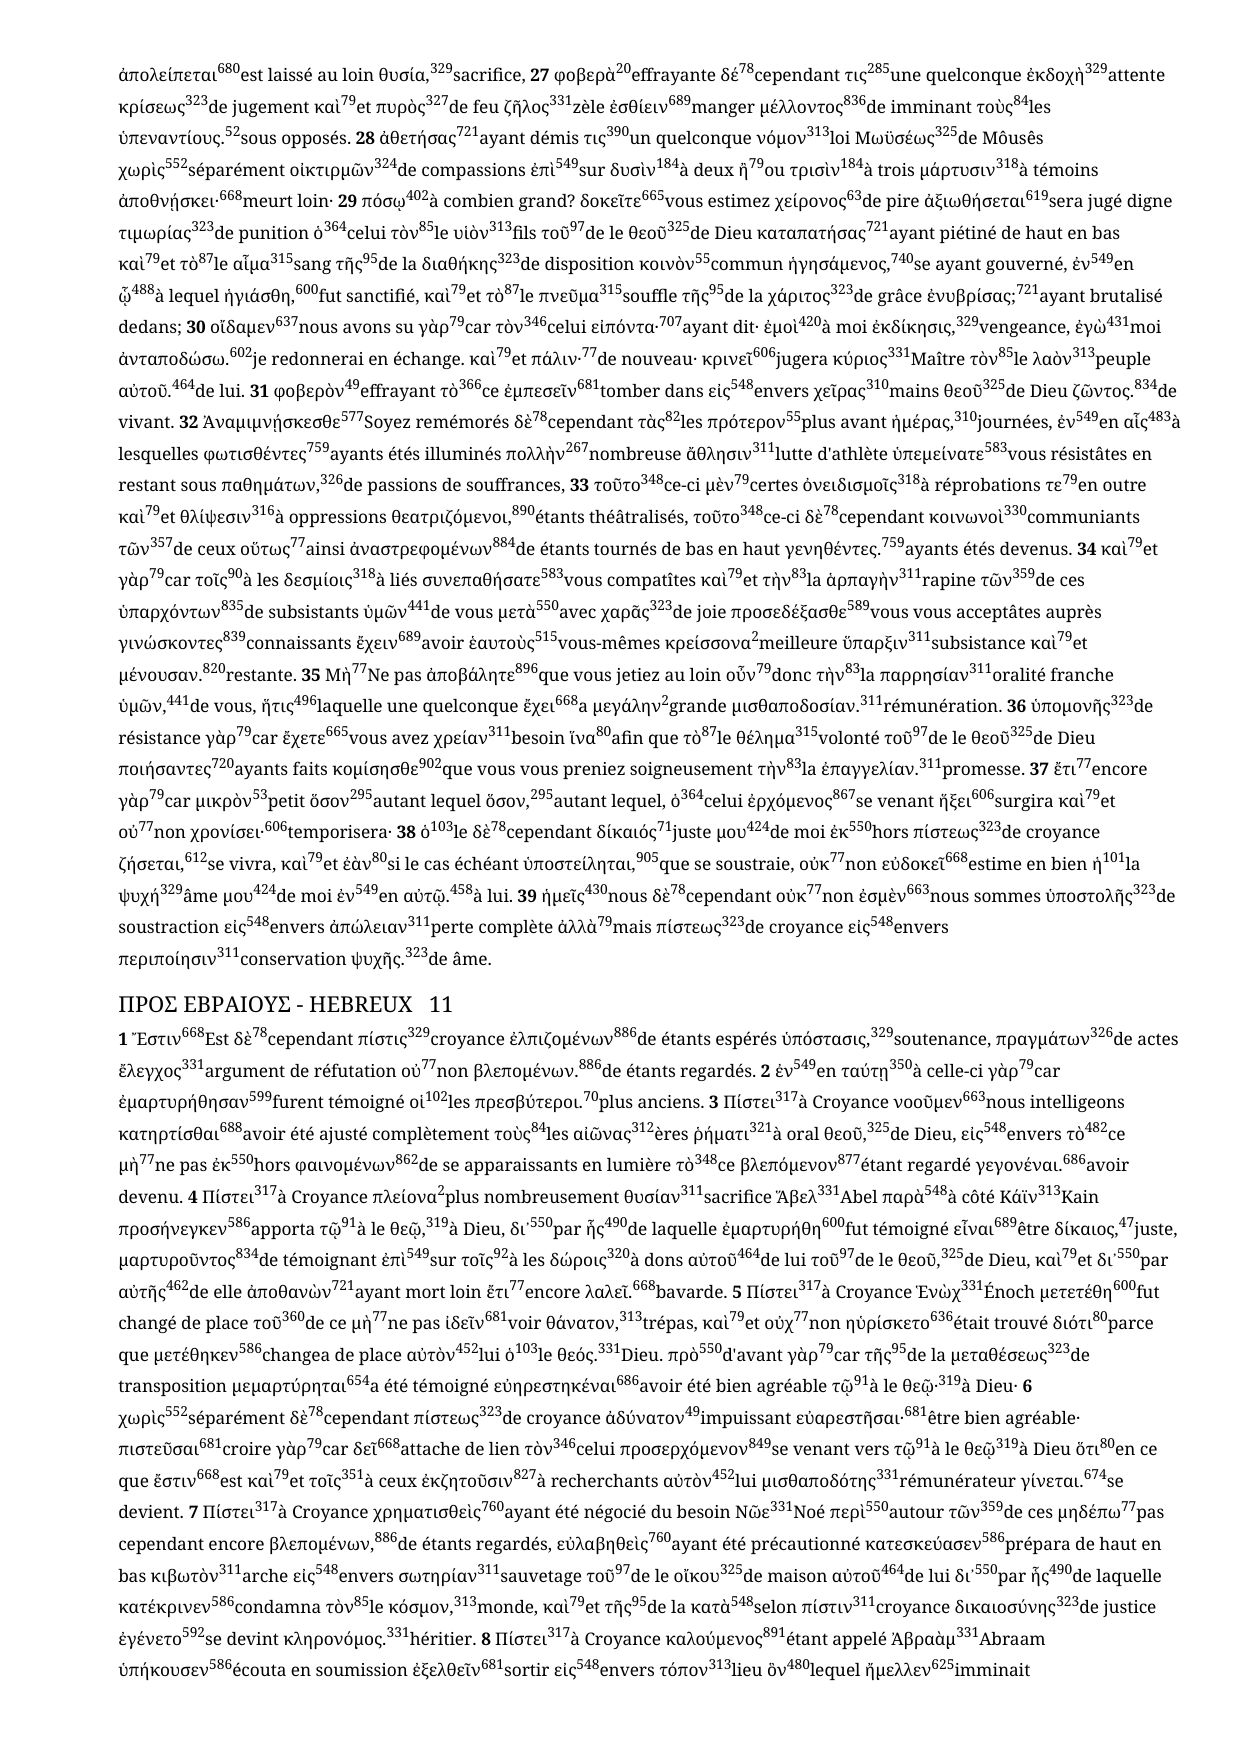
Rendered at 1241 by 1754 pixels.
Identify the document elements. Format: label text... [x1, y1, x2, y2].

text ΠΡΟΣ ΕΒΡΑΙΟΥΣ - HEBREUX 11 [118, 989, 1181, 1019]
text 1 Ἔστιν668Est δὲ78cependant πίστις329croyance ἐλπιζομένων886de étants espérés ὑπόστασις,329soutenance, πραγμάτων326de actes ἔλεγχος331argument de réfutation οὐ77non βλεπομένων.886de étants regardés. 2 ἐν549en ταύτῃ350à celle-ci γὰρ79car ἐμαρτυρήθησαν599furent témoigné οἱ102les πρεσβύτεροι.70plus anciens. 3 Πίστει317à Croyance νοοῦμεν663nous intelligeons κατηρτίσθαι688avoir été ajusté complètement τοὺς84les αἰῶνας312ères ῥήματι321à oral θεοῦ,325de Dieu, εἰς548envers τὸ482ce μὴ77ne pas ἐκ550hors φαινομένων862de se apparaissants en lumière τὸ348ce βλεπόμενον877étant regardé γεγονέναι.686avoir devenu. 4 Πίστει317à Croyance πλείονα2plus nombreusement θυσίαν311sacrifice Ἅβελ331Abel παρὰ548à côté Κάϊν313Kain προσήνεγκεν586apporta τῷ91à le θεῷ,319à Dieu, δι᾽550par ἧς490de laquelle ἐμαρτυρήθη600fut témoigné εἶναι689être δίκαιος,47juste, μαρτυροῦντος834de témoignant ἐπὶ549sur τοῖς92à les δώροις320à dons αὐτοῦ464de lui τοῦ97de le θεοῦ,325de Dieu, καὶ79et δι᾽550par αὐτῆς462de elle ἀποθανὼν721ayant mort loin ἔτι77encore λαλεῖ.668bavarde. 5 Πίστει317à Croyance Ἑνὼχ331Énoch μετετέθη600fut changé de place τοῦ360de ce μὴ77ne pas ἰδεῖν681voir θάνατον,313trépas, καὶ79et οὐχ77non ηὑρίσκετο636était trouvé διότι80parce que μετέθηκεν586changea de place αὐτὸν452lui ὁ103le θεός.331Dieu. πρὸ550d'avant γὰρ79car τῆς95de la μεταθέσεως323de transposition μεμαρτύρηται654a été témoigné εὐηρεστηκέναι686avoir été bien agréable τῷ91à le θεῷ·319à Dieu· 6 χωρὶς552séparément δὲ78cependant πίστεως323de croyance ἀδύνατον49impuissant εὐαρεστῆσαι·681être bien agréable· πιστεῦσαι681croire γὰρ79car δεῖ668attache de lien τὸν346celui προσερχόμενον849se venant vers τῷ91à le θεῷ319à Dieu ὅτι80en ce que ἔστιν668est καὶ79et τοῖς351à ceux ἐκζητοῦσιν827à recherchants αὐτὸν452lui μισθαποδότης331rémunérateur γίνεται.674se devient. 7 Πίστει317à Croyance χρηματισθεὶς760ayant été négocié du besoin Νῶε331Noé περὶ550autour τῶν359de ces μηδέπω77pas cependant encore βλεπομένων,886de étants regardés, εὐλαβηθεὶς760ayant été précautionné κατεσκεύασεν586prépara de haut en bas κιβωτὸν311arche εἰς548envers σωτηρίαν311sauvetage τοῦ97de le οἴκου325de maison αὐτοῦ464de lui δι᾽550par ἧς490de laquelle κατέκρινεν586condamna τὸν85le κόσμον,313monde, καὶ79et τῆς95de la κατὰ548selon πίστιν311croyance δικαιοσύνης323de justice ἐγένετο592se devint κληρονόμος.331héritier. 8 Πίστει317à Croyance καλούμενος891étant appelé Ἀβραὰμ331Abraam ὑπήκουσεν586écouta en soumission ἐξελθεῖν681sortir εἰς548envers τόπον313lieu ὃν480lequel ἤμελλεν625imminait λαμβάνειν689prendre εἰς548envers κληρονομίαν,311héritage, καὶ79et ἐξῆλθεν586sortit μὴ77ne pas ἐπιστάμενος867se établissant sûrement ποῦ77où? ἔρχεται.674se vient. 9 Πίστει317à Croyance παρῴκησεν586habita maison à côté εἰς548envers γῆν311terre τῆς95de la ἐπαγγελίας323de promesse ὡς80comme ἀλλοτρίαν51d'autruie ἐν549en σκηναῖς316à tentes κατοικήσας721ayant établi maison d'habitation μετὰ550avec Ἰσαὰκ325de Isaak καὶ79et Ἰακὼβ325de Iakob τῶν96de les συγκληρονόμων64de cohéritiers τῆς95de la ἐπαγγελίας323de promesse τῆς95de la αὐτῆς·148de même· 10 ἐξεδέχετο631se attendait γὰρ79car τὴν83la τοὺς84les θεμελίους312fondements ἔχουσαν820ayante πόλιν311cité ἧς490de laquelle τεχνίτης331technicien καὶ79et δημιουργὸς331travailleur de la population ὁ103le θεός.331Dieu. 11 Πίστει317à Croyance καὶ77aussi αὐτὴ540elle-même Σάρρα329Sarra στεῖρα20stérile δύναμιν311puissance εἰς548envers καταβολὴν311fondation σπέρματος327de semence ἔλαβεν586prit καὶ77aussi παρὰ548à côté καιρὸν313moment ἡλικίας,323de âge, ἐπεὶ78puisque πιστὸν53croyable ἡγήσατο592se gouverna τὸν346celui ἐπαγγειλάμενον.726se ayant promis. 12 διὸ79c'est pourquoi καὶ77aussi ἀφ᾽550au loin ἑνὸς65de un ἐγεννήθησαν,599furent engendré, καὶ79et ταῦτα365ces-ci νενεκρωμένου,807de ayant été mortifié, καθὼς77de haut en bas comme τὰ104les ἄστρα332astres τοῦ97de le οὐρανοῦ325de ciel τῷ93à le πλήθει321à multitude καὶ79et ὡς80comme ἡ101la ἄμμος329sable ἡ362celle παρὰ548à côté τὸ87le χεῖλος315lèvre τῆς95de la θαλάσσης323de mer ἡ101la ἀναρίθμητος.69innombrable. 13 Κατὰ548Selon πίστιν311croyance ἀπέθανον585moururent loin οὗτοι363ceux-ci πάντες,286tous, μὴ79ne pas λαβόντες720ayants pris τὰς82les ἐπαγγελίας310promesses ἀλλὰ79mais πόρρωθεν77loin en avant αὐτὰς449elles ἰδόντες720ayants vus καὶ79et ἀσπασάμενοι739se ayants salués καὶ79et ὁμολογήσαντες720ayants avoués ὅτι80en ce que ξένοι70étrangers καὶ79et παρεπίδημοί70peuplants sur le côté εἰσιν667sont ἐπὶ550sur τῆς95de la γῆς.323de terre. 14 οἱ363ceux γὰρ79car τοιαῦτα347tels λέγοντες839disants ἐμφανίζουσιν667rendent visible dedans ὅτι80en ce que πατρίδα311patrie ἐπιζητοῦσιν.667cherchent davantage. 15 καὶ79et εἰ80si μὲν79certes ἐκείνης356de celle-là μνημονεύουσιν667souviennent ἀφ᾽550au loin ἧς490de laquelle ἐξέβησαν,585partirent, εἶχον624avaient ἂν340le cas échéant καιρὸν313moment ἀνακάμψαι·681fléchir de bas en haut· 16 νῦν77maintenant δὲ78cependant κρείττονος63de meilleure ὀρέγονται,673se prétendent, τοῦτ᾽366ce-ci ἔστιν668est ἐπουρανίου.40de sur ciel. διὸ79c'est pourquoi οὐκ77non ἐπαισχύνεται674se a honte sur αὐτοὺς451eux ὁ103le θεὸς331Dieu θεὸς331Dieu ἐπικαλεῖσθαι692être surnommé αὐτῶν·463de eux· ἡτοίμασεν586prépara γὰρ79car αὐτοῖς457à eux πόλιν.311cité. 17 Πίστει317à Croyance προσενήνοχεν642a apporté Ἀβραὰμ331Abraam τὸν85le Ἰσαὰκ313Isaak πειραζόμενος891étant mis en tentation καὶ79et τὸν245le μονογενῆ53monogène προσέφερεν,625apportait, ὁ364celui τὰς82les ἐπαγγελίας310promesses ἀναδεξάμενος,740se ayant accepté de bas en haut, 18 πρὸς548vers ὃν480lequel ἐλαλήθη600fut bavardé ὅτι80en ce que ἐν549en Ἰσαὰκ319à Isaak κληθήσεταί619sera appelé σοι439à toi σπέρμα,333semence, 19 λογισάμενος740se ayant calculé ὅτι80en ce que καὶ77aussi ἐκ550hors νεκρῶν64de morts ἐγείρειν689éveiller δυνατὸς47puissant ὁ103le θεός,331Dieu, ὅθεν77d'où αὐτὸν452lui καὶ77aussi ἐν549en παραβολῇ317à parabole ἐκομίσατο.592se prit soigneusement. 20 Πίστει317à Croyance καὶ77aussi περὶ550autour μελλόντων835de imminants εὐλόγησεν586élogia Ἰσαὰκ331Isaak τὸν85le Ἰακὼβ313Iakob καὶ79et τὸν85le Ἠσαῦ.313Esaü. 21 Πίστει317à Croyance Ἰακὼβ331Iakob ἀποθνῄσκων840mourant loin ἕκαστον373chacun τῶν96de les υἱῶν324de fils Ἰωσὴφ325de Ioseph εὐλόγησεν586élogia καὶ79et προσεκύνησεν586prosterna vers ἐπὶ548sur τὸ87le ἄκρον315extrémité τῆς95de la ῥάβδου323de bâton αὐτοῦ.464de lui. 22 Πίστει317à Croyance Ἰωσὴφ331Ioseph τελευτῶν840parvenant à l'achèvement περὶ550autour τῆς95de la ἐξόδου323de exode τῶν96de les υἱῶν324de fils Ἰσραὴλ325de Israël ἐμνημόνευσεν586souvint καὶ79et περὶ550autour τῶν98de les ὀστέων326de os αὐτοῦ464de lui ἐνετείλατο.592se commanda. 23 Πίστει317à Croyance Μωϋσῆς331Môusês γεννηθεὶς760ayant été engendré ἐκρύβη600fut caché τρίμηνον55trois mois ὑπὸ550sous τῶν96de les πατέρων324de pères αὐτοῦ,464de lui, διότι80parce que εἶδον585virent ἀστεῖον34cosmopolite τὸ87le παιδίον315jeune enfant καὶ79et οὐκ77non ἐφοβήθησαν599furent effrayé τὸ87le διάταγμα315édit τοῦ97de le βασιλέως.325de roi. 24 Πίστει317à Croyance Μωϋσῆς331Môusês μέγας47grand γενόμενος740se ayant devenu ἠρνήσατο592se nia λέγεσθαι692être dit υἱὸς331fils θυγατρὸς323de fille Φαραώ,325de Pharaon, 25 μᾶλλον77davantage ἑλόμενος740se ayant fait hérésie συγκακουχεῖσθαι690se avoir mal avec τῷ91à le λαῷ319à peuple τοῦ97de le θεοῦ325de Dieu ἢ79ou πρόσκαιρον51vers un moment ἔχειν689avoir ἁμαρτίας323de faute ἀπόλαυσιν,311jouissance, 26 μείζονα4plus grand πλοῦτον313richesse ἡγησάμενος740se ayant gouverné τῶν96de les Αἰγύπτου323de Égypte θησαυρῶν324de trésors τὸν85le ὀνειδισμὸν313réprobation τοῦ97de le Χριστοῦ·325de Christ· ἀπέβλεπεν625regardait au loin γὰρ79car εἰς548envers τὴν83la μισθαποδοσίαν.311rémunération. 27 Πίστει317à Croyance κατέλειπεν625laissait en contrebas Αἴγυπτον311Égypte μὴ77ne pas φοβηθεὶς760ayant été effrayé τὸν85le θυμὸν313fureur τοῦ97de le βασιλέως·325de roi· τὸν85le γὰρ79car ἀόρατον53invisible ὡς80comme ὁρῶν840voyant ἐκαρτέρησεν.586endura. 28 Πίστει317à Croyance πεποίηκεν642a fait τὸ87le πάσχα315pâque καὶ79et τὴν83la πρόσχυσιν311effusion auprès τοῦ99de le αἵματος,327de sang, ἵνα80afin que μὴ77ne pas ὁ364celui ὀλοθρεύων840ruinant τὰ86les πρωτότοκα54premiers-nés θίγῃ899que frôle αὐτῶν.463de eux. 29 Πίστει317à Croyance διέβησαν585marchèrent à travers τὴν83la ἐρυθρὰν2Rouge θάλασσαν311mer ὡς80comme διὰ550par ξηρᾶς14de sèche γῆς,323de terre, ἧς490de laquelle πεῖραν311tentative λαβόντες720ayants pris οἱ102les Αἰγύπτιοι70Égyptiens κατεπόθησαν.599furent avalé. 30 Πίστει317à Croyance τὰ104les τείχη332murailles Ἰεριχὼ323de Iéricho ἔπεσαν585tombèrent κυκλωθέντα761ayants étés encerclés ἐπὶ548sur ἑπτὰ176sept ἡμέρας.310journées. 31 Πίστει317à Croyance Ῥαὰβ329Raab ἡ101la πόρνη329pornée οὐ77non συναπώλετο592se perdit au loin avec τοῖς351à ceux ἀπειθήσασιν712à ayants désobéis δεξαμένη738se ayante acceptée τοὺς84les κατασκόπους312espions μετ᾽550avec εἰρήνης.323de paix. 32 Καὶ79Et τί399quel ἔτι77encore λέγω;917que je dise; ἐπιλείψει606manquera sur γὰρ79car με417moi διηγούμενον849se racontant complètement ὁ103le χρόνος331temps περὶ550autour Γεδεών,325de Gédéon, Βαράκ,325de Barak, Σαμψών,325de Sampson, Ἰεφθάε,325de Iefthae, Δαυίδ325de Dauid τε79en outre καὶ79et Σαμουὴλ325de Samouel καὶ79et τῶν96de les προφητῶν,324de prophètes, 33 οἳ497lesquels διὰ550par πίστεως323de croyance κατηγωνίσαντο591se agonisèrent de haut en bas βασιλείας,310royautés, εἰργάσαντο591se mirent au travail δικαιοσύνην,311justice, ἐπέτυχον585obtinrent le dessus ἐπαγγελιῶν,322de promesses, ἔφραξαν585obstruèrent στόματα314bouches λεόντων,324de lions, 34 ἔσβεσαν585éteignirent δύναμιν311puissance πυρός,327de feu, ἔφυγον585fuirent στόματα314bouches μαχαίρης,323de machette, ἐδυναμώθησαν599furent rendu puissants ἀπὸ550au loin ἀσθενείας,323de infirmité, ἐγενήθησαν599furent devenu ἰσχυροὶ46tenaces ἐν549en πολέμῳ,319à guerre, παρεμβολὰς310installations de côté ἔκλιναν585clinèrent ἀλλοτρίων.64de d'autruis. 35 Ἔλαβον585Prirent γυναῖκες328femmes ἐξ550hors ἀναστάσεως323de redressement τοὺς84les νεκροὺς52morts αὐτῶν·461de elles· ἄλλοι389autres δὲ78cependant ἐτυμπανίσθησαν599furent tambouriné οὐ77non προσδεξάμενοι739se ayants acceptés auprès τὴν243la ἀπολύτρωσιν,311rançon intégrale, ἵνα80afin que κρείττονος14de meilleure ἀναστάσεως323de redressement τύχωσιν·898que obtiennent· 36 ἕτεροι389autres-différents δὲ78cependant ἐμπαιγμῶν324de enjouements καὶ79et μαστίγων322de fouets πεῖραν311tentative ἔλαβον,585prirent, ἔτι77encore δὲ78cependant δεσμῶν324de liens καὶ79et φυλακῆς·323de gardiennage· 37 ἐλιθάσθησαν,599furent pierré, ἐπρίσθησαν,599furent scié, ἐν549en φόνῳ319à meurtre μαχαίρης323de machette ἀπέθανον,585moururent loin, περιῆλθον585allèrent autour ἐν549en μηλωταῖς,316à peaux de moutons, ἐν549en αἰγείοις11à de chèvres δέρμασιν,320à peaux, ὑστερούμενοι,890étants manqués, θλιβόμενοι,890étants oppressés, κακουχούμενοι,890étants maltraités, 38 ὧν491de lesquels οὐκ77non ἦν625était ἄξιος47digne ὁ103le κόσμος,331monde, ἐπὶ549sur ἐρημίαις316à lieux désertiques πλανώμενοι890étants égarés καὶ79et ὄρεσιν320à montagnes καὶ79et σπηλαίοις320à cavernes καὶ79et ταῖς88à les ὀπαῖς316à cavités τῆς95de la γῆς.323de terre. 39 Καὶ79Et οὗτοι363ceux-ci πάντες286tous μαρτυρηθέντες759ayants étés témoignés διὰ550par τῆς255de la πίστεως323de croyance οὐκ77non ἐκομίσαντο591se prirent soigneusement τὴν83la ἐπαγγελίαν,311promesse, 40 τοῦ97de le θεοῦ325de Dieu περὶ550autour ἡμῶν423de nous κρεῖττόν55meilleur τι271un quelconque προβλεψαμένου,734de se ayant prévu, ἵνα80afin que μὴ77ne pas χωρὶς552séparément ἡμῶν423de nous τελειωθῶσιν.910que soient perfectionné. [118, 1023, 1181, 1682]
text 1 Σκιὰν311Ombre γὰρ79car ἔχων840ayant ὁ103le νόμος331loi τῶν98de les μελλόντων835de imminants ἀγαθῶν,66de bons, οὐκ77non αὐτὴν526elle-même τὴν83la εἰκόνα311icône τῶν98de les πραγμάτων,326de actes, κατ᾽548selon ἐνιαυτὸν313année ταῖς88à les αὐταῖς141à mêmes θυσίαις316à sacrifices ἃς477lesquelles προσφέρουσιν667apportent εἰς548envers τὸ87le διηνεκὲς55continu οὐδέποτε77pas cependant à un moment δύναται674se peut τοὺς345ceux προσερχομένους848se venants vers τελειῶσαι·681perfectionner· 2 ἐπεὶ80puisque οὐκ340non ἂν340le cas échéant ἐπαύσαντο591se pausèrent προσφερόμεναι888étantes apportées διὰ548par le fait de τὸ348ce μηδεμίαν267pas une ἔχειν689avoir ἔτι77encore συνείδησιν311conscience ἁμαρτιῶν322de fautes τοὺς345ceux λατρεύοντας821adorants ἅπαξ77une fois κεκαθαρισμένους;795ayants étés purifiés; 3 ἀλλ᾽79mais ἐν549en αὐταῖς455à elles ἀνάμνησις329anamnèse ἁμαρτιῶν322de fautes κατ᾽548selon ἐνιαυτόν·313année· 4 ἀδύνατον49impuissant γὰρ79car αἷμα315sang ταύρων324de taureaux καὶ79et τράγων324de boucs ἀφαιρεῖν689saisir au loin ἁμαρτίας.310fautes. 5 Διὸ79C'est pourquoi εἰσερχόμενος867se venant à l'intérieur εἰς548envers τὸν85le κόσμον313monde λέγει·668dit· θυσίαν311sacrifice καὶ79et προσφορὰν311offrande οὐκ77non ἠθέλησας,584tu voulus, σῶμα315corps δὲ78cependant κατηρτίσω590tu te ajustas complètement μοι·420à moi· 6 ὁλοκαυτώματα314holocaustes καὶ79et περὶ550autour ἁμαρτίας323de faute οὐκ77non εὐδόκησας.584tu estimas en bien. 7 τότε77alors εἶπον·582je dis· ἰδοὺ306voici ἥκω,664je surgis, ἐν549en κεφαλίδι317à entête βιβλίου327de papier de bible γέγραπται654a été graphé περὶ550autour ἐμοῦ,424de moi, τοῦ360de ce ποιῆσαι681faire ὁ109le θεὸς337Dieu τὸ87le θέλημά315volonté σου.442de toi. 8 ἀνώτερον77plus en haut λέγων840disant ὅτι80en ce que θυσίας310sacrifices καὶ79et προσφορὰς310offrandes καὶ79et ὁλοκαυτώματα314holocaustes καὶ79et περὶ550autour ἁμαρτίας323de faute οὐκ77non ἠθέλησας584tu voulus οὐδὲ79non cependant εὐδόκησας,584tu estimas en bien, αἵτινες495lesquelles des quelconques κατὰ548selon νόμον313loi προσφέρονται,679sont apportés, 9 τότε77alors εἴρηκεν·642a dit· ἰδοὺ306voici ἥκω664je surgis τοῦ360de ce ποιῆσαι681faire τὸ87le θέλημά315volonté σου.442de toi. ἀναιρεῖ668saisit de bas en haut τὸ87le πρῶτον55premier ἵνα80afin que τὸ87le δεύτερον55deuxième στήσῃ,899que dresse, 10 ἐν549en ᾧ488à lequel θελήματι321à volonté ἡγιασμένοι812ayants étés sanctifiés ἐσμὲν663nous sommes διὰ550par τῆς95de la προσφορᾶς323de offrande τοῦ99de le σώματος327de corps Ἰησοῦ325de Iésous Χριστοῦ325de Christ ἐφάπαξ.77sur une fois. 11 Καὶ79Et πᾶς287tout μὲν77certes ἱερεὺς331sacrificateur ἕστηκεν642a dressé καθ᾽548selon ἡμέραν311journée λειτουργῶν840faisant liturgie καὶ79et τὰς82les αὐτὰς343mêmes πολλάκις77souvent προσφέρων840apportant θυσίας,310sacrifices, αἵτινες495lesquelles des quelconques οὐδέποτε77pas cependant à un moment δύνανται673se peuvent περιελεῖν681enlever autour ἁμαρτίας,310fautes, 12 οὗτος364celui-ci δὲ78cependant μίαν51une ὑπὲρ550au-dessus ἁμαρτιῶν322de fautes προσενέγκας721ayant apporté θυσίαν311sacrifice εἰς548envers τὸ87le διηνεκὲς55continu ἐκάθισεν586assit ἐν549en δεξιᾷ57à droite τοῦ97de le θεοῦ,325de Dieu, 13 τὸ87le λοιπὸν375restant ἐκδεχόμενος867se attendant ἕως80jusqu'à ce que τεθῶσιν910que soient posé οἱ102les ἐχθροὶ70ennemis αὐτοῦ464de lui ὑποπόδιον315sous-pied τῶν96de les ποδῶν324de pieds αὐτοῦ.464de lui. 14 μιᾷ183à une γὰρ79car προσφορᾷ317à offrande τετελείωκεν642a perfectionné εἰς548envers τὸ87le διηνεκὲς55continu τοὺς345ceux ἁγιαζομένους.874étants sanctifiés. 15 Μαρτυρεῖ668Témoigne δὲ78cependant ἡμῖν419à nous καὶ77aussi τὸ105le πνεῦμα333souffle τὸ105le ἅγιον·24saint· μετὰ548après γὰρ79car τὸ348ce εἰρηκέναι·686avoir dit· 16 αὕτη362celle-ci ἡ101la διαθήκη329disposition ἣν478laquelle διαθήσομαι608je me disposerai πρὸς548vers αὐτοὺς451eux μετὰ548après τὰς82les ἡμέρας310journées ἐκείνας,135celles-là, λέγει668dit κύριος·331Maître· διδοὺς840donnant νόμους312lois μου424de moi ἐπὶ548sur καρδίας310coeurs αὐτῶν463de eux καὶ77aussi ἐπὶ548sur τὴν83la διάνοιαν311capacité d’intelligence αὐτῶν463de eux ἐπιγράψω602j'épigrapherai αὐτούς,451eux, 17 καὶ79et τῶν94de les ἁμαρτιῶν322de fautes αὐτῶν463de eux καὶ79et τῶν94de les ἀνομιῶν322de illégalités αὐτῶν463de eux οὐ77non μὴ77ne pas μνησθήσομαι615je serai mémorisé ἔτι.77encore. 18 ὅπου80là où δὲ78cependant ἄφεσις329abandon τούτων,355de celles-ci, οὐκέτι77non plus προσφορὰ329offrande περὶ550autour ἁμαρτίας.323de faute. 19 Ἔχοντες839Ayants οὖν,79donc, ἀδελφοί,336frères, παρρησίαν311oralité franche εἰς548envers τὴν83la εἴσοδον311entrée de chemin τῶν98de les ἁγίων66de saints ἐν549en τῷ93à le αἵματι321à sang Ἰησοῦ,325de Iésous, 20 ἣν478laquelle ἐνεκαίνισεν586innova ἡμῖν419à nous ὁδὸν311chemin πρόσφατον2nouvelle καὶ79et ζῶσαν820vivante διὰ550par τοῦ99de le καταπετάσματος,327de rideau étendu, τοῦτ᾽366ce-ci ἔστιν668est τῆς95de la σαρκὸς323de chair αὐτοῦ,464de lui, 21 καὶ79et ἱερέα313sacrificateur μέγαν4grand ἐπὶ548sur τὸν85le οἶκον313maison τοῦ97de le θεοῦ,325de Dieu, 22 προσερχώμεθα922que nous nous venions vers μετὰ550avec ἀληθινῆς14de véritable καρδίας323de coeur ἐν549en πληροφορίᾳ317à colportée plénitude πίστεως323de croyance ῥεραντισμένοι812ayants étés aspergés τὰς242les καρδίας310coeurs ἀπὸ550au loin συνειδήσεως323de conscience πονηρᾶς14de méchante καὶ79et λελουμένοι812ayants étés baignés τὸ247le σῶμα315corps ὕδατι321à eau καθαρῷ·12à pur· 23 κατέχωμεν916que nous tenions de haut en bas τὴν83la ὁμολογίαν311aveu τῆς255de la ἐλπίδος323de espérance ἀκλινῆ,51sans clinaison, πιστὸς47croyable γὰρ79car ὁ364celui ἐπαγγειλάμενος,740se ayant promis, 24 καὶ79et κατανοῶμεν916que nous intelligions contre ἀλλήλους501les uns les autres εἰς548envers παροξυσμὸν313provocation aigu à côté ἀγάπης323de amour καὶ79et καλῶν17de beaux ἔργων,326de travaux, 25 μὴ79ne pas ἐγκαταλείποντες839délaissants en contrebas τὴν83la ἐπισυναγωγὴν311rassemblement ἑαυτῶν,510de nous-mêmes, καθὼς77de haut en bas comme ἔθος333coutume τισίν,377à des quelconques, ἀλλὰ79mais παρακαλοῦντες,839appelants à côté, καὶ77aussi τοσούτῳ354à aussi grand μᾶλλον77davantage ὅσῳ488à autant lequel βλέπετε665vous regardez ἐγγίζουσαν820approchante τὴν83la ἡμέραν.311journée. 26 Ἑκουσίως77Volontairement γὰρ79car ἁμαρτανόντων833de fautants ἡμῶν423de nous μετὰ548après τὸ348ce λαβεῖν681prendre τὴν83la ἐπίγνωσιν311reconnaissance τῆς95de la ἀληθείας,323de vérité, οὐκέτι77non plus περὶ550autour ἁμαρτιῶν322de fautes ἀπολείπεται680est laissé au loin θυσία,329sacrifice, 27 φοβερὰ20effrayante δέ78cependant τις285une quelconque ἐκδοχὴ329attente κρίσεως323de jugement καὶ79et πυρὸς327de feu ζῆλος331zèle ἐσθίειν689manger μέλλοντος836de imminant τοὺς84les ὑπεναντίους.52sous opposés. 28 ἀθετήσας721ayant démis τις390un quelconque νόμον313loi Μωϋσέως325de Môusês χωρὶς552séparément οἰκτιρμῶν324de compassions ἐπὶ549sur δυσὶν184à deux ἢ79ou τρισὶν184à trois μάρτυσιν318à témoins ἀποθνῄσκει·668meurt loin· 29 πόσῳ402à combien grand? δοκεῖτε665vous estimez χείρονος63de pire ἀξιωθήσεται619sera jugé digne τιμωρίας323de punition ὁ364celui τὸν85le υἱὸν313fils τοῦ97de le θεοῦ325de Dieu καταπατήσας721ayant piétiné de haut en bas καὶ79et τὸ87le αἷμα315sang τῆς95de la διαθήκης323de disposition κοινὸν55commun ἡγησάμενος,740se ayant gouverné, ἐν549en ᾧ488à lequel ἡγιάσθη,600fut sanctifié, καὶ79et τὸ87le πνεῦμα315souffle τῆς95de la χάριτος323de grâce ἐνυβρίσας;721ayant brutalisé dedans; 30 οἴδαμεν637nous avons su γὰρ79car τὸν346celui εἰπόντα·707ayant dit· ἐμοὶ420à moi ἐκδίκησις,329vengeance, ἐγὼ431moi ἀνταποδώσω.602je redonnerai en échange. καὶ79et πάλιν·77de nouveau· κρινεῖ606jugera κύριος331Maître τὸν85le λαὸν313peuple αὐτοῦ.464de lui. 31 φοβερὸν49effrayant τὸ366ce ἐμπεσεῖν681tomber dans εἰς548envers χεῖρας310mains θεοῦ325de Dieu ζῶντος.834de vivant. 32 Ἀναμιμνῄσκεσθε577Soyez remémorés δὲ78cependant τὰς82les πρότερον55plus avant ἡμέρας,310journées, ἐν549en αἷς483à lesquelles φωτισθέντες759ayants étés illuminés πολλὴν267nombreuse ἄθλησιν311lutte d'athlète ὑπεμείνατε583vous résistâtes en restant sous παθημάτων,326de passions de souffrances, 33 τοῦτο348ce-ci μὲν79certes ὀνειδισμοῖς318à réprobations τε79en outre καὶ79et θλίψεσιν316à oppressions θεατριζόμενοι,890étants théâtralisés, τοῦτο348ce-ci δὲ78cependant κοινωνοὶ330communiants τῶν357de ceux οὕτως77ainsi ἀναστρεφομένων884de étants tournés de bas en haut γενηθέντες.759ayants étés devenus. 34 καὶ79et γὰρ79car τοῖς90à les δεσμίοις318à liés συνεπαθήσατε583vous compatîtes καὶ79et τὴν83la ἁρπαγὴν311rapine τῶν359de ces ὑπαρχόντων835de subsistants ὑμῶν441de vous μετὰ550avec χαρᾶς323de joie προσεδέξασθε589vous vous acceptâtes auprès γινώσκοντες839connaissants ἔχειν689avoir ἑαυτοὺς515vous-mêmes κρείσσονα2meilleure ὕπαρξιν311subsistance καὶ79et μένουσαν.820restante. 35 Μὴ77Ne pas ἀποβάλητε896que vous jetiez au loin οὖν79donc τὴν83la παρρησίαν311oralité franche ὑμῶν,441de vous, ἥτις496laquelle une quelconque ἔχει668a μεγάλην2grande μισθαποδοσίαν.311rémunération. 36 ὑπομονῆς323de résistance γὰρ79car ἔχετε665vous avez χρείαν311besoin ἵνα80afin que τὸ87le θέλημα315volonté τοῦ97de le θεοῦ325de Dieu ποιήσαντες720ayants faits κομίσησθε902que vous vous preniez soigneusement τὴν83la ἐπαγγελίαν.311promesse. 37 ἔτι77encore γὰρ79car μικρὸν53petit ὅσον295autant lequel ὅσον,295autant lequel, ὁ364celui ἐρχόμενος867se venant ἥξει606surgira καὶ79et οὐ77non χρονίσει·606temporisera· 38 ὁ103le δὲ78cependant δίκαιός71juste μου424de moi ἐκ550hors πίστεως323de croyance ζήσεται,612se vivra, καὶ79et ἐὰν80si le cas échéant ὑποστείληται,905que se soustraie, οὐκ77non εὐδοκεῖ668estime en bien ἡ101la ψυχή329âme μου424de moi ἐν549en αὐτῷ.458à lui. 39 ἡμεῖς430nous δὲ78cependant οὐκ77non ἐσμὲν663nous sommes ὑποστολῆς323de soustraction εἰς548envers ἀπώλειαν311perte complète ἀλλὰ79mais πίστεως323de croyance εἰς548envers περιποίησιν311conservation ψυχῆς.323de âme. [118, 59, 1181, 970]
